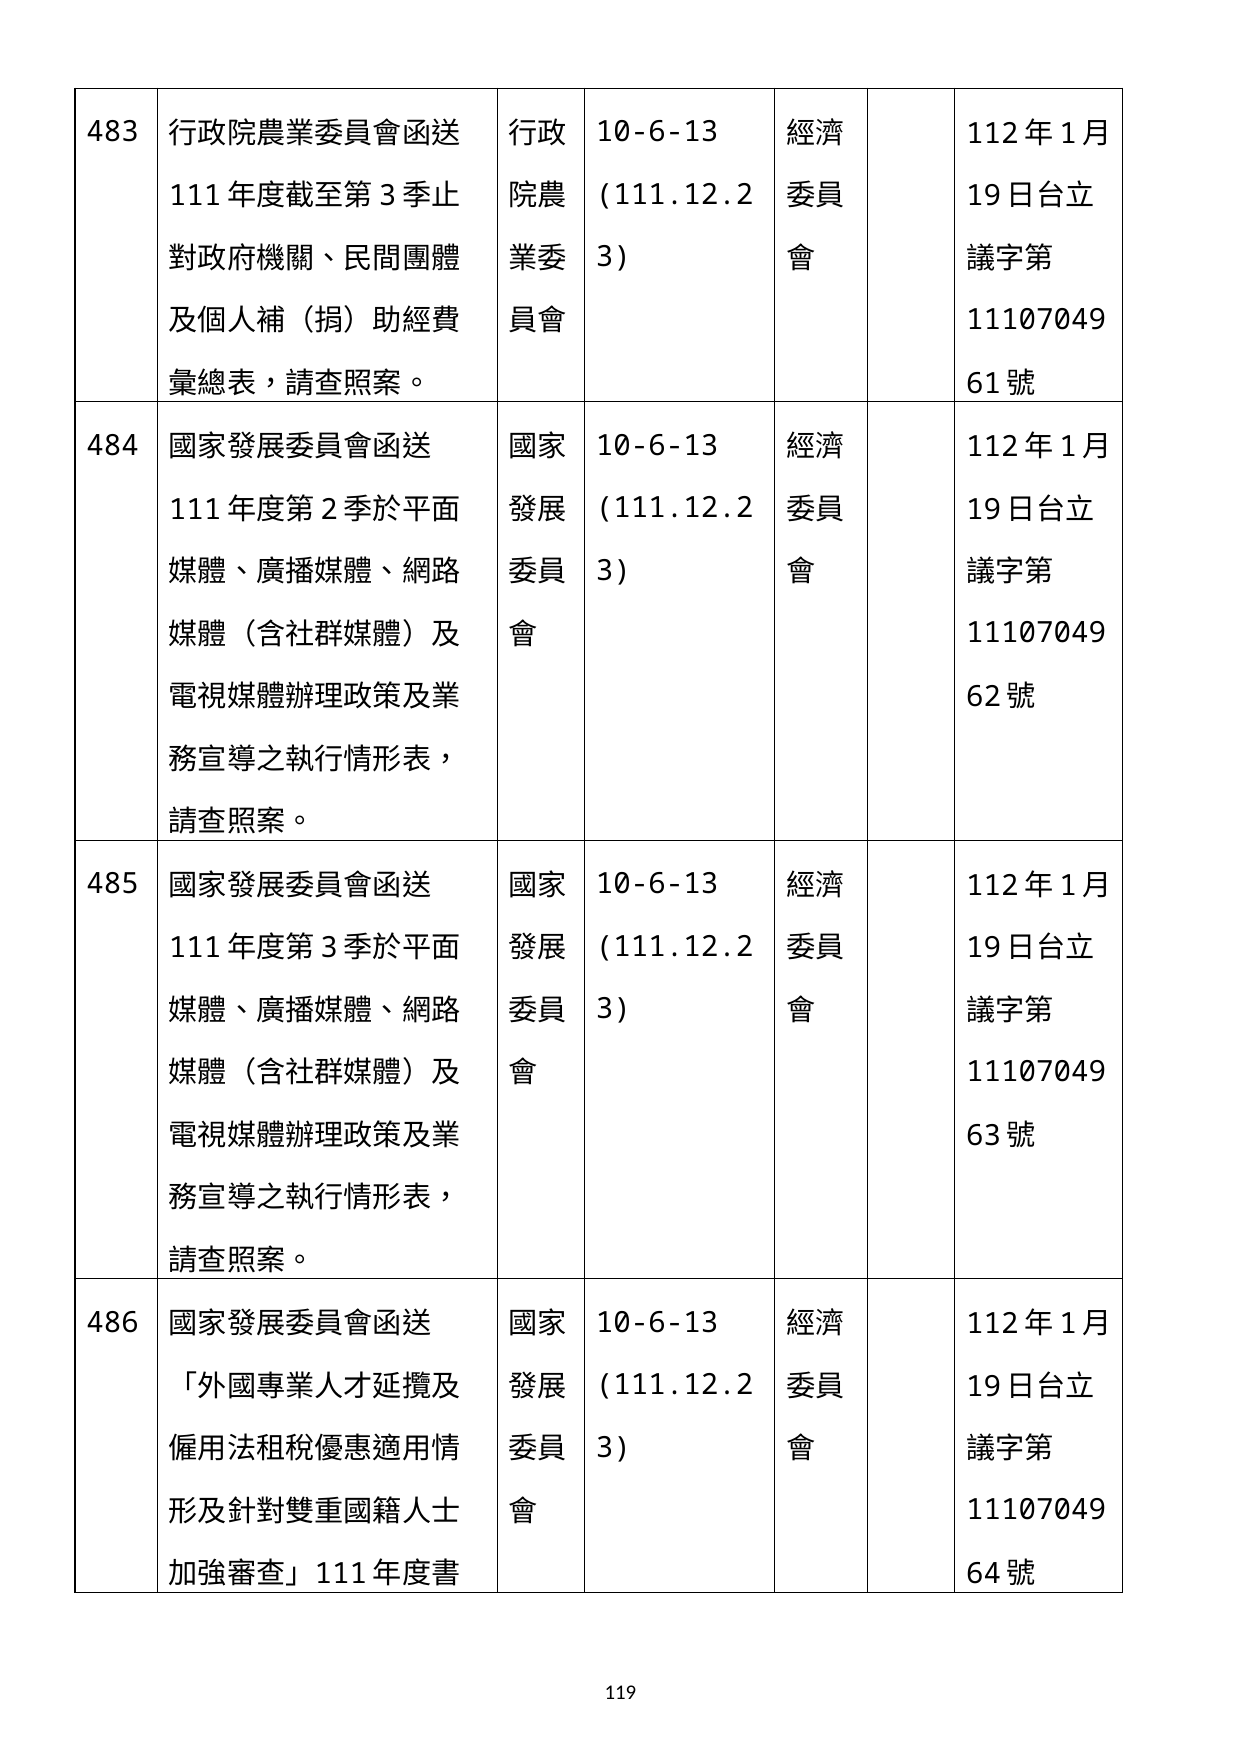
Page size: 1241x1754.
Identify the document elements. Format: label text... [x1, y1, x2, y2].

table_cell 國家發展委員會函送111年度第3季於平面媒體、廣播媒體、網路媒體（含社群媒體）及電視媒體辦理政策及業務宣導之執行情形表，請查照案。 [158, 841, 497, 1278]
table_cell 112年1月19日台立議字第1110704961號 [955, 89, 1122, 401]
table_cell 112年1月19日台立議字第1110704962號 [955, 402, 1122, 840]
table_cell 經濟委員會 [775, 89, 867, 401]
table_cell 485 [76, 841, 157, 1278]
table_cell 國家發展委員會 [498, 1279, 584, 1592]
table_cell [868, 402, 954, 840]
table_cell 行政院農業委員會函送111年度截至第3季止對政府機關、民間團體及個人補（捐）助經費彙總表，請查照案。 [158, 89, 497, 401]
table_cell 112年1月19日台立議字第1110704963號 [955, 841, 1122, 1278]
table_cell 國家發展委員會 [498, 402, 584, 840]
table_cell 國家發展委員會 [498, 841, 584, 1278]
table_cell 經濟委員會 [775, 841, 867, 1278]
table_cell [868, 1279, 954, 1592]
table_cell 484 [76, 402, 157, 840]
table_cell 483 [76, 89, 157, 401]
table_cell 10-6-13 (111.12.23) [585, 1279, 774, 1592]
table_cell [868, 841, 954, 1278]
table_cell 經濟委員會 [775, 402, 867, 840]
table_cell 486 [76, 1279, 157, 1592]
table_cell 行政院農業委員會 [498, 89, 584, 401]
table_cell 10-6-13 (111.12.23) [585, 841, 774, 1278]
table_cell 10-6-13 (111.12.23) [585, 89, 774, 401]
table_cell 112年1月19日台立議字第1110704964號 [955, 1279, 1122, 1592]
table_cell 10-6-13 (111.12.23) [585, 402, 774, 840]
table_cell 國家發展委員會函送111年度第2季於平面媒體、廣播媒體、網路媒體（含社群媒體）及電視媒體辦理政策及業務宣導之執行情形表，請查照案。 [158, 402, 497, 840]
table_cell 經濟委員會 [775, 1279, 867, 1592]
table_cell [868, 89, 954, 401]
table_cell 國家發展委員會函送「外國專業人才延攬及僱用法租稅優惠適用情形及針對雙重國籍人士加強審查」111年度書 [158, 1279, 497, 1592]
